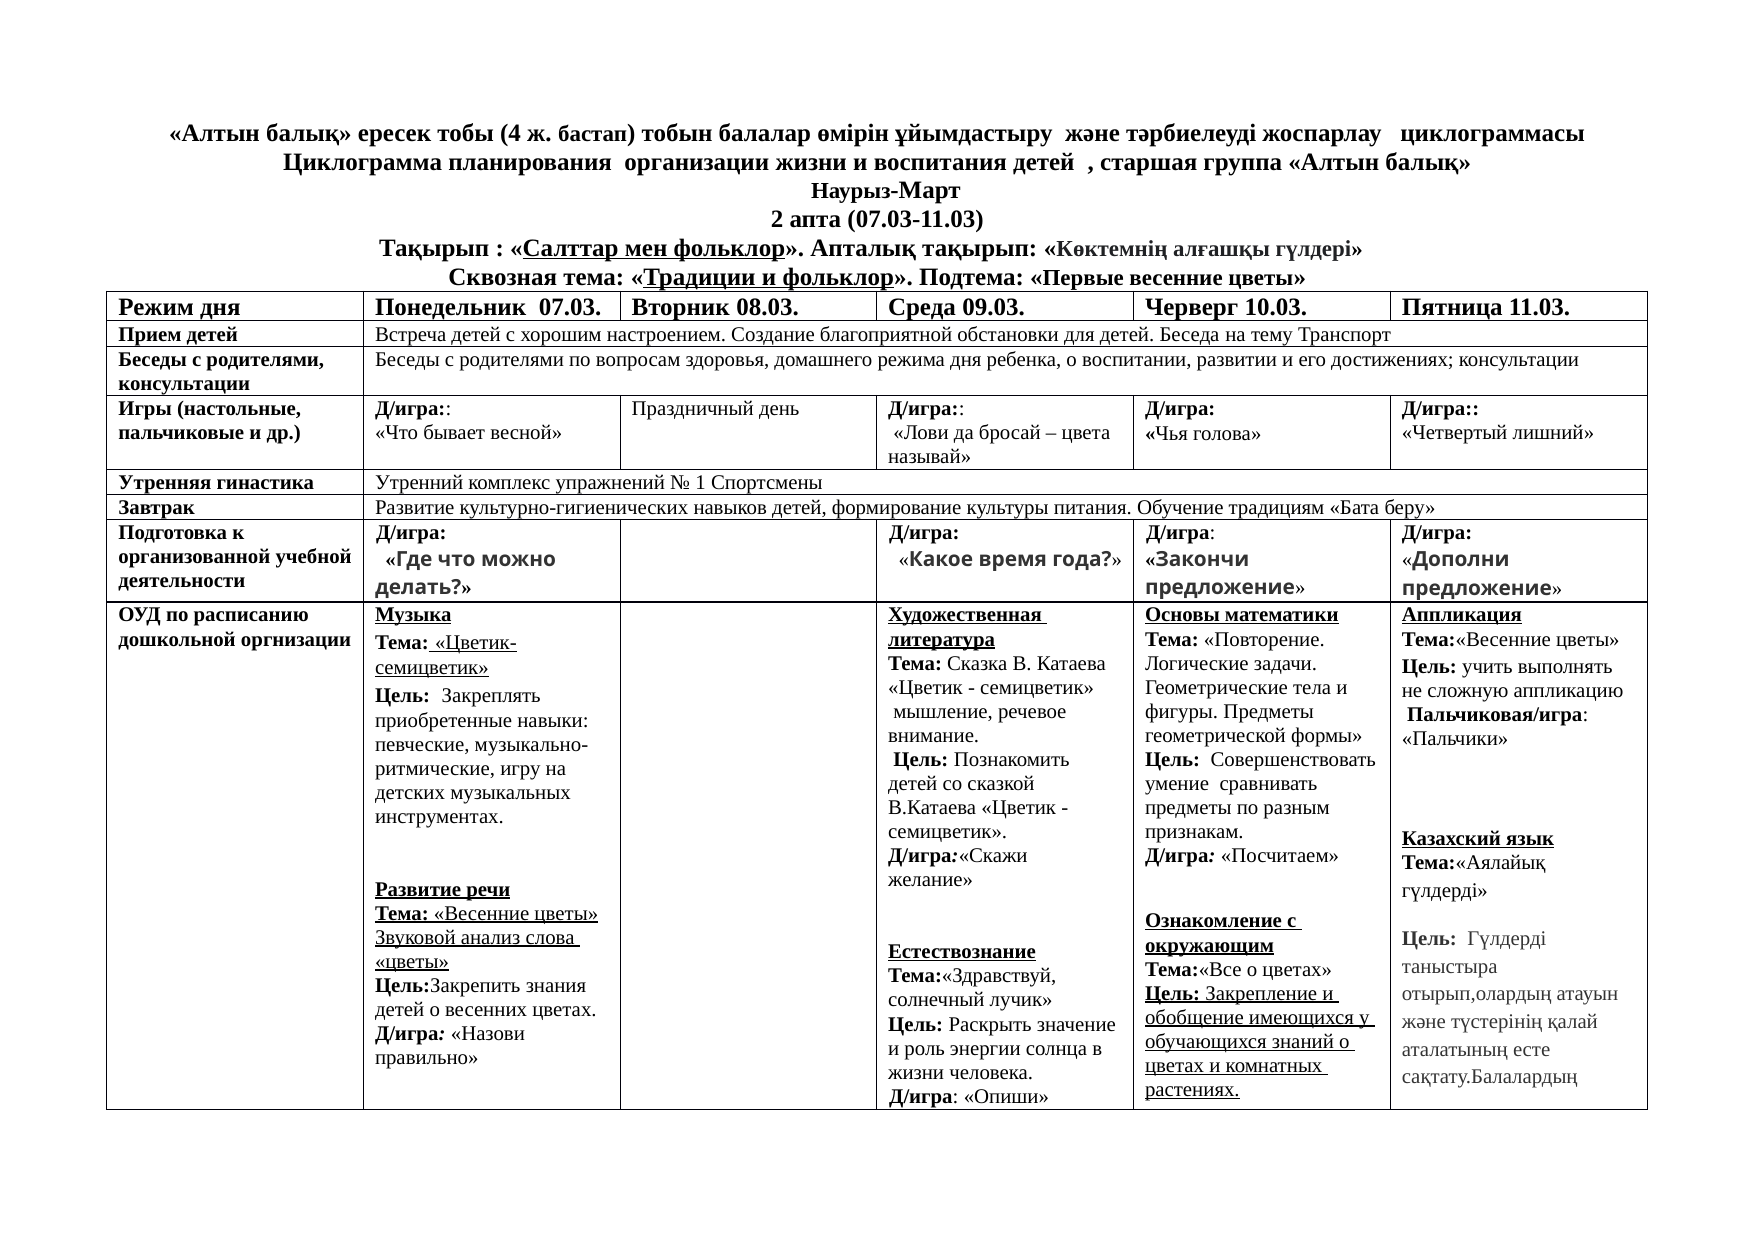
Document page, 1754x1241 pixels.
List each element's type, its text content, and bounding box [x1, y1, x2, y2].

table_cell Завтрак [107, 495, 363, 519]
table_cell [621, 520, 876, 601]
table_header Режим дня [107, 292, 363, 320]
table_cell Развитие культурно-гигиенических навыков детей, формирование культуры питания. Обучение традициям «Бата беру» [364, 495, 1647, 519]
text 2 апта (07.03-11.03) [118, 204, 1636, 233]
table_cell Д/игра: «Дополни предложение» [1391, 520, 1647, 601]
text Сквозная тема: «Традиции и фольклор». Подтема: «Первые весенние цветы» [118, 262, 1636, 291]
table_cell Д/игра: «Чья голова» [1134, 396, 1390, 468]
table_cell Встреча детей с хорошим настроением. Создание благоприятной обстановки для детей. Беседа на тему Транспорт [364, 321, 1647, 346]
table_header Пятница 11.03. [1391, 292, 1647, 320]
table_cell Праздничный день [621, 396, 876, 468]
table_cell Д/игра:: «Что бывает весной» [364, 396, 620, 468]
table_cell Утренняя гинастика [107, 470, 363, 494]
table_header Среда 09.03. [877, 292, 1133, 320]
table_header Вторник 08.03. [621, 292, 876, 320]
table_cell Д/игра:: «Лови да бросай – цвета называй» [877, 396, 1133, 468]
table_cell [621, 603, 876, 1108]
table_cell Беседы с родителями, консультации [107, 347, 363, 395]
table_cell Д/игра:: «Четвертый лишний» [1391, 396, 1647, 468]
table_cell Д/игра: «Где что можно делать?» [364, 520, 620, 601]
table_cell Утренний комплекс упражнений № 1 Спортсмены [364, 470, 1647, 494]
text Наурыз-Март [118, 176, 1636, 204]
table_cell Игры (настольные, пальчиковые и др.) [107, 396, 363, 468]
table_cell Аппликация Тема:«Весенние цветы» Цель: учить выполнять не сложную аппликацию Пальчиковая/игра: «Пальчики» Казахский язык Тема:«Аялайық гүлдерді» Цель: Гүлдерді таныстыра отырып,олардың атауын және түстерінің қалай аталатының есте сақтату.Балалардың [1391, 603, 1647, 1108]
table_cell Художественная литература Тема: Сказка В. Катаева «Цветик - семицветик» мышление, речевое внимание. Цель: Познакомить детей со сказкой В.Катаева «Цветик - семицветик». Д/игра:«Скажи желание» Естествознание Тема:«Здравствуй, солнечный лучик» Цель: Раскрыть значение и роль энергии солнца в жизни человека. Д/игра: «Опиши» [877, 603, 1133, 1108]
table_cell Д/игра: «Какое время года?» [877, 520, 1133, 601]
table_cell Беседы с родителями по вопросам здоровья, домашнего режима дня ребенка, о воспитании, развитии и его достижениях; консультации [364, 347, 1647, 395]
table_header Понедельник 07.03. [364, 292, 620, 320]
table_cell Музыка Тема: «Цветик-семицветик» Цель: Закреплять приобретенные навыки: певческие, музыкально-ритмические, игру на детских музыкальных инструментах. Развитие речи Тема: «Весенние цветы» Звуковой анализ слова «цветы» Цель:Закрепить знания детей о весенних цветах. Д/игра: «Назови правильно» [364, 603, 620, 1108]
text «Алтын балық» ересек тобы (4 ж. бастап) тобын балалар өмірін ұйымдастыру және тәрбиелеуді жоспарлау циклограммасы Циклограмма планирования организации жизни и воспитания детей , старшая группа «Алтын балық» [118, 118, 1636, 176]
table_cell ОУД по расписанию дошкольной оргнизации [107, 603, 363, 1108]
table_cell Основы математики Тема: «Повторение. Логические задачи. Геометрические тела и фигуры. Предметы геометрической формы» Цель: Совершенствовать умение сравнивать предметы по разным признакам. Д/игра: «Посчитаем» Ознакомление с окружающим Тема:«Все о цветах» Цель: Закрепление и обобщение имеющихся у обучающихся знаний о цветах и комнатных растениях. [1134, 603, 1390, 1108]
table_header Черверг 10.03. [1134, 292, 1390, 320]
text Тақырып : «Салттар мен фольклор». Апталық тақырып: «Көктемнің алғашқы гүлдері» [118, 233, 1636, 262]
table_cell Д/игра: «Закончи предложение» [1134, 520, 1390, 601]
table_cell Прием детей [107, 321, 363, 346]
table_cell Подготовка к организованной учебной деятельности [107, 520, 363, 601]
